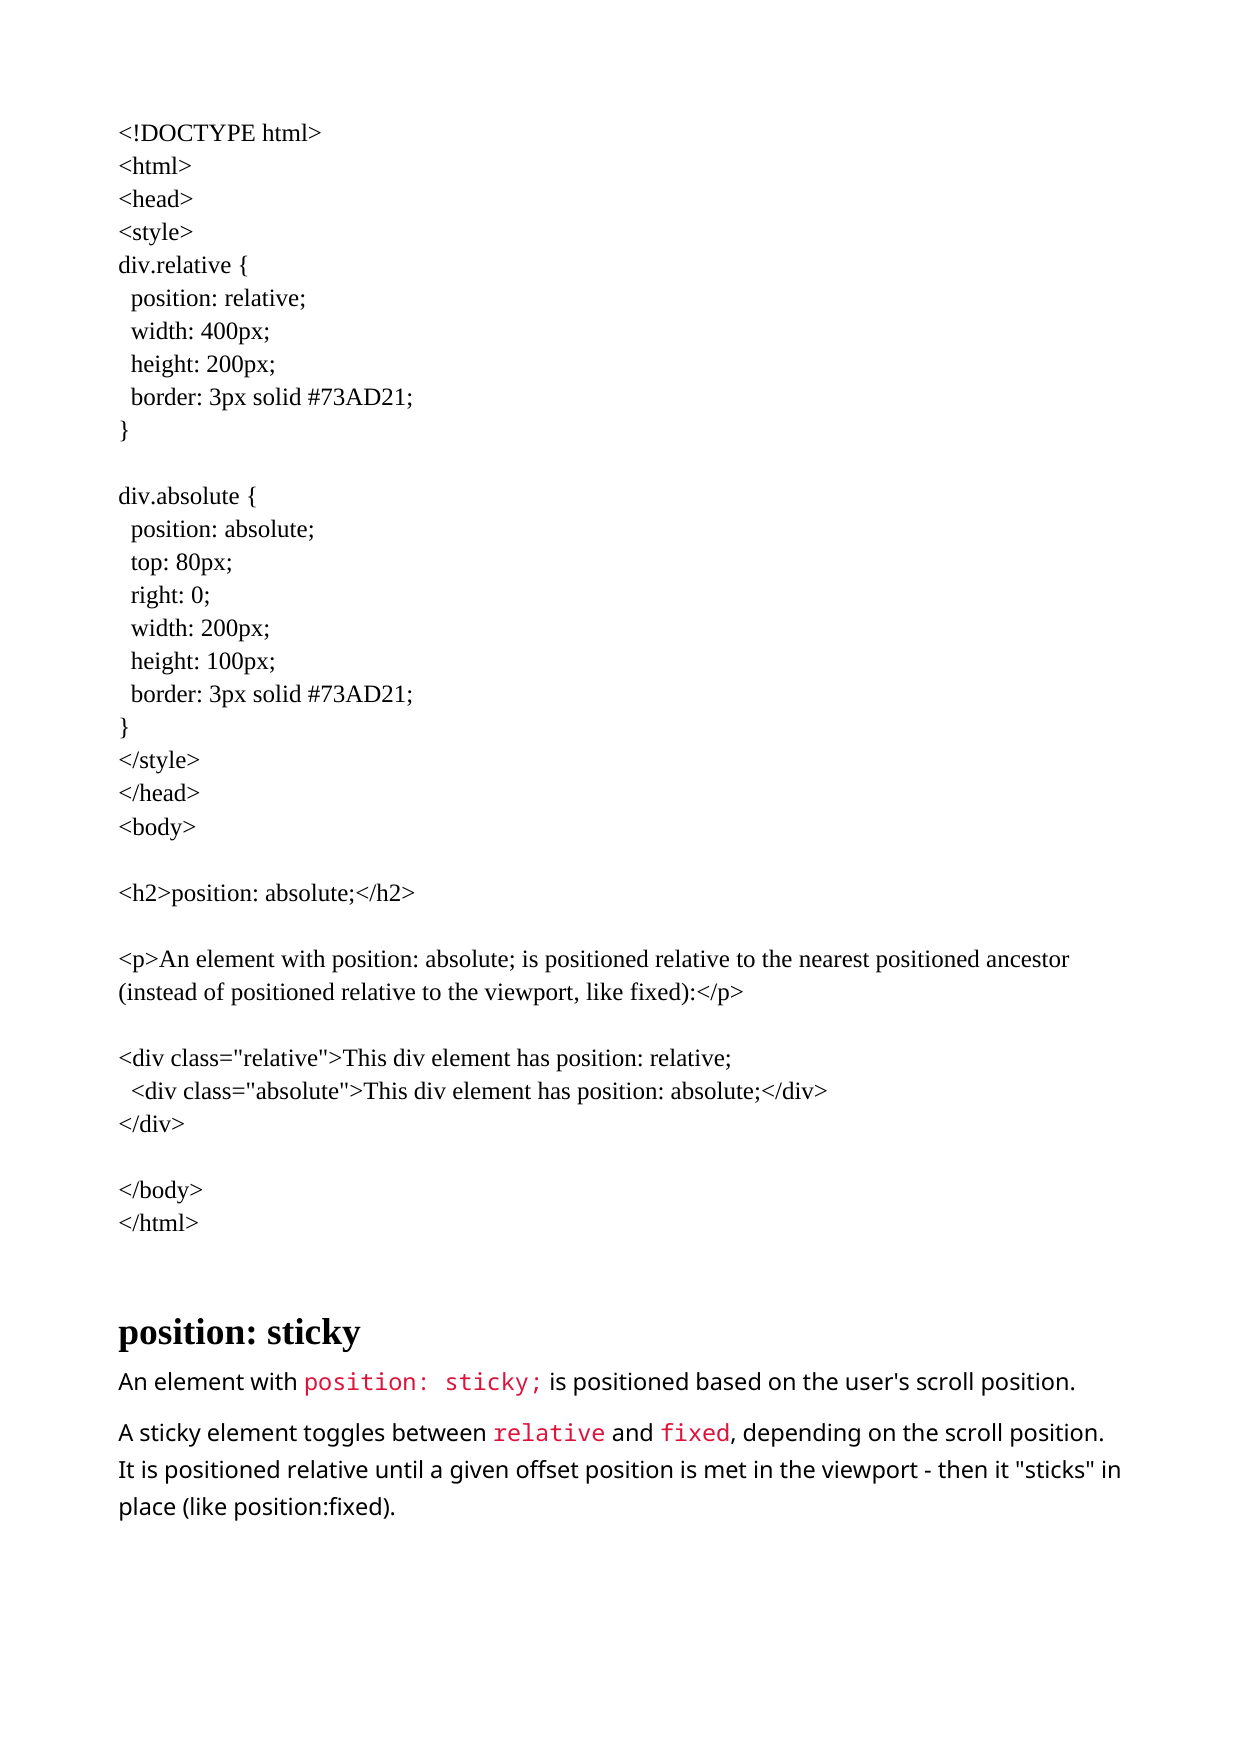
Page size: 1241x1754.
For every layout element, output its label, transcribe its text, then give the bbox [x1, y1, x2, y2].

text <head> [118, 184, 1122, 213]
text </head> [118, 778, 1122, 807]
text } [118, 712, 1122, 741]
text <div class="relative">This div element has position: relative; [118, 1043, 1122, 1071]
text A sticky element toggles between relative and fixed, depending on the scroll position. It is positioned relative until a given offset position is met in the viewport - then it "sticks" in place (like position:fixed). [118, 1416, 1122, 1522]
text div.absolute { [118, 481, 1122, 510]
text </style> [118, 746, 1122, 774]
subtitle position: sticky [118, 1309, 1122, 1352]
text width: 200px; [118, 613, 1122, 642]
text height: 200px; [118, 349, 1122, 378]
text height: 100px; [118, 646, 1122, 675]
text } [118, 415, 1122, 444]
text </body> [118, 1175, 1122, 1203]
text <body> [118, 812, 1122, 840]
text position: absolute; [118, 514, 1122, 543]
text <style> [118, 217, 1122, 246]
text right: 0; [118, 580, 1122, 609]
text border: 3px solid #73AD21; [118, 382, 1122, 411]
text </html> [118, 1208, 1122, 1237]
text border: 3px solid #73AD21; [118, 679, 1122, 708]
text top: 80px; [118, 547, 1122, 576]
text width: 400px; [118, 316, 1122, 345]
text <div class="absolute">This div element has position: absolute;</div> [118, 1076, 1122, 1104]
text </div> [118, 1109, 1122, 1137]
text <!DOCTYPE html> [118, 118, 1122, 147]
text <p>An element with position: absolute; is positioned relative to the nearest positioned ancestor (instead of positioned relative to the viewport, like fixed):</p> [118, 944, 1122, 1005]
text div.relative { [118, 250, 1122, 279]
text <h2>position: absolute;</h2> [118, 878, 1122, 906]
text <html> [118, 151, 1122, 180]
text position: relative; [118, 283, 1122, 312]
text An element with position: sticky; is positioned based on the user's scroll position. [118, 1365, 1122, 1397]
